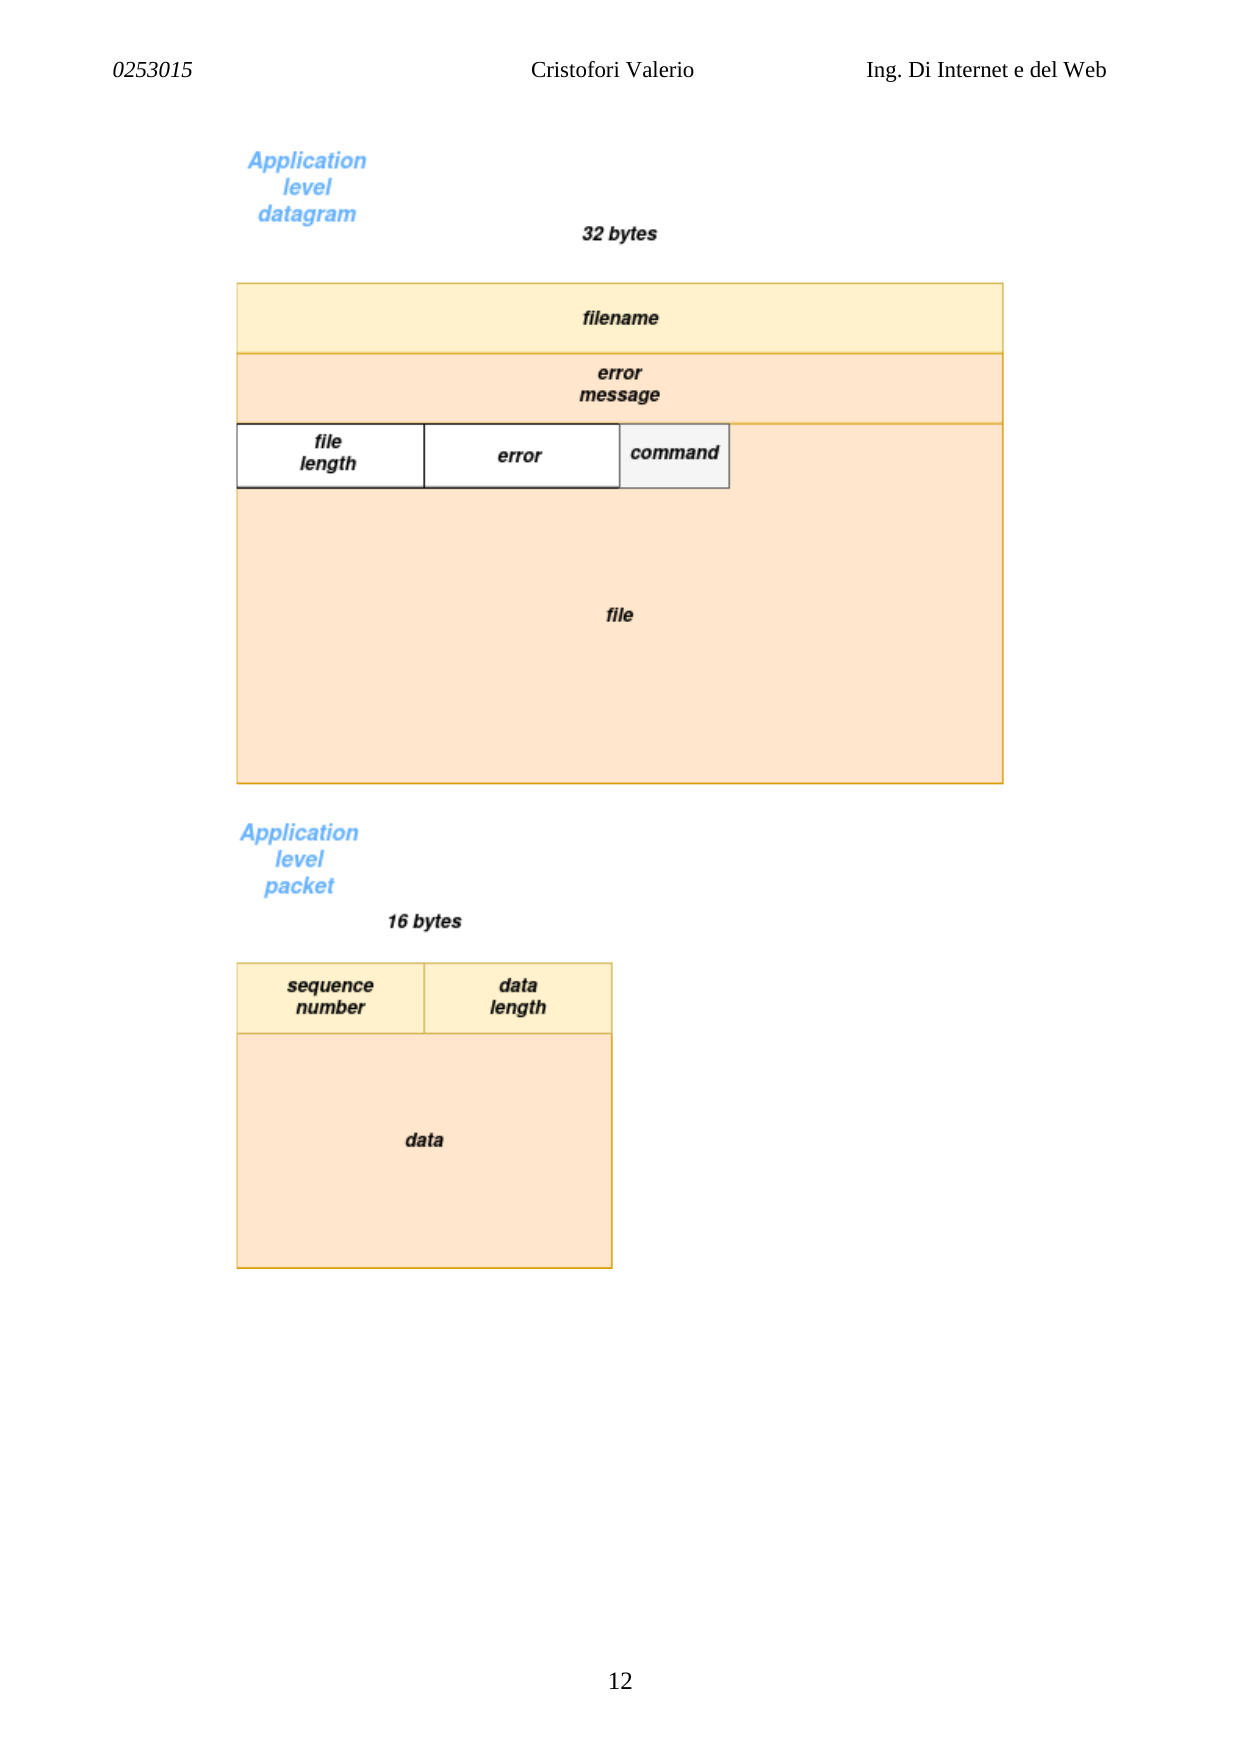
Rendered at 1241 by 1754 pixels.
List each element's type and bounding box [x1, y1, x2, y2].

picture [236, 150, 1004, 1269]
